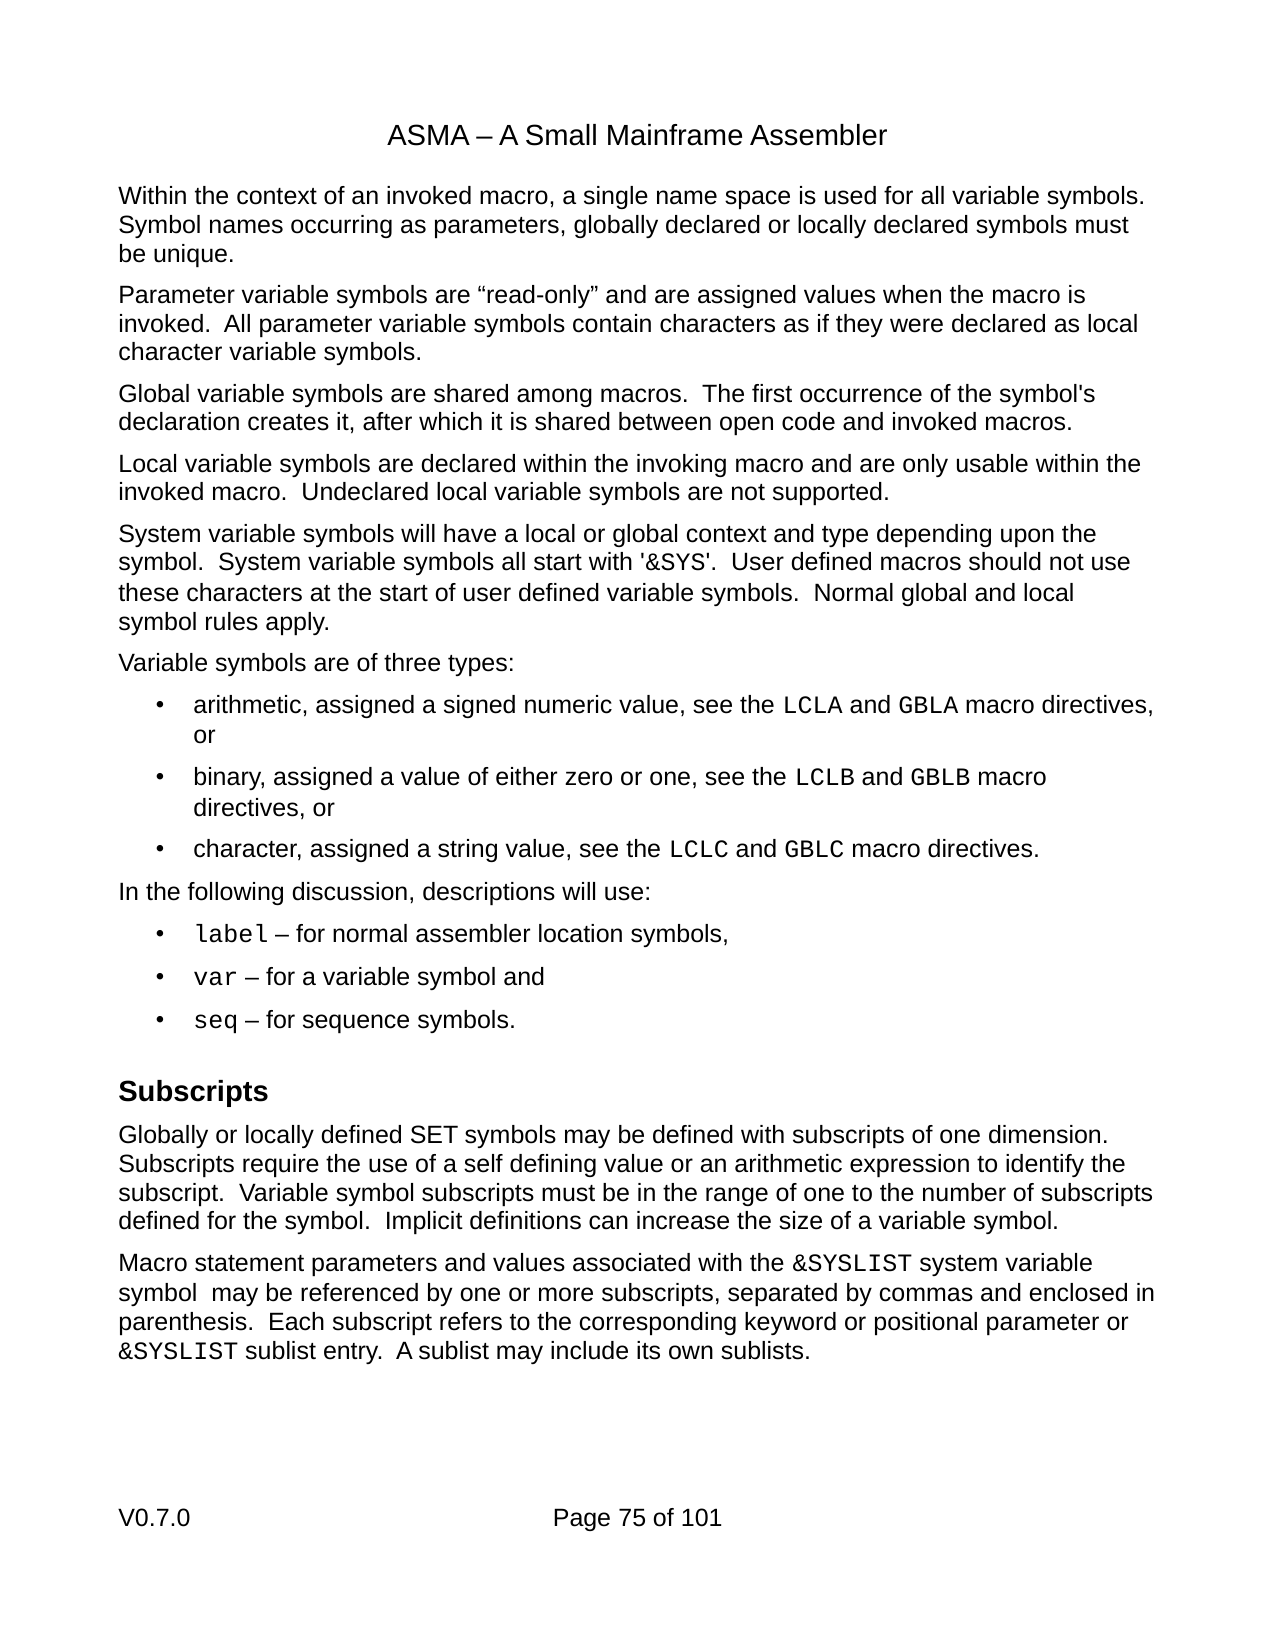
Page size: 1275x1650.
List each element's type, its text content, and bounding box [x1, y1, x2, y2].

subtitle Subscripts [118, 1074, 1157, 1107]
list binary, assigned a value of either zero or one, see the LCLB and GBLB macro directives, or [156, 762, 1157, 821]
text Parameter variable symbols are “read-only” and are assigned values when the macro is invoked. All parameter variable symbols contain characters as if they were declared as local character variable symbols. [118, 280, 1157, 366]
text Macro statement parameters and values associated with the &SYSLIST system variable symbol may be referenced by one or more subscripts, separated by commas and enclosed in parenthesis. Each subscript refers to the corresponding keyword or positional parameter or &SYSLIST sublist entry. A sublist may include its own sublists. [118, 1247, 1157, 1367]
list character, assigned a string value, see the LCLC and GBLC macro directives. [156, 834, 1157, 865]
text In the following discussion, descriptions will use: [118, 877, 1157, 906]
text Variable symbols are of three types: [118, 648, 1157, 677]
text Global variable symbols are shared among macros. The first occurrence of the symbol's declaration creates it, after which it is shared between open code and invoked macros. [118, 379, 1157, 436]
text Local variable symbols are declared within the invoking macro and are only usable within the invoked macro. Undeclared local variable symbols are not supported. [118, 449, 1157, 506]
list seq – for sequence symbols. [156, 1006, 1157, 1036]
list label – for normal assembler location symbols, [156, 919, 1157, 949]
text Within the context of an invoked macro, a single name space is used for all variable symbols. Symbol names occurring as parameters, globally declared or locally declared symbols must be unique. [118, 181, 1157, 267]
list var – for a variable symbol and [156, 962, 1157, 993]
text System variable symbols will have a local or global context and type depending upon the symbol. System variable symbols all start with '&SYS'. User defined macros should not use these characters at the start of user defined variable symbols. Normal global and local symbol rules apply. [118, 519, 1157, 636]
text Globally or locally defined SET symbols may be defined with subscripts of one dimension. Subscripts require the use of a self defining value or an arithmetic expression to identify the subscript. Variable symbol subscripts must be in the range of one to the number of subscripts defined for the symbol. Implicit definitions can increase the size of a variable symbol. [118, 1120, 1157, 1235]
list arithmetic, assigned a signed numeric value, see the LCLA and GBLA macro directives, or [156, 689, 1157, 749]
